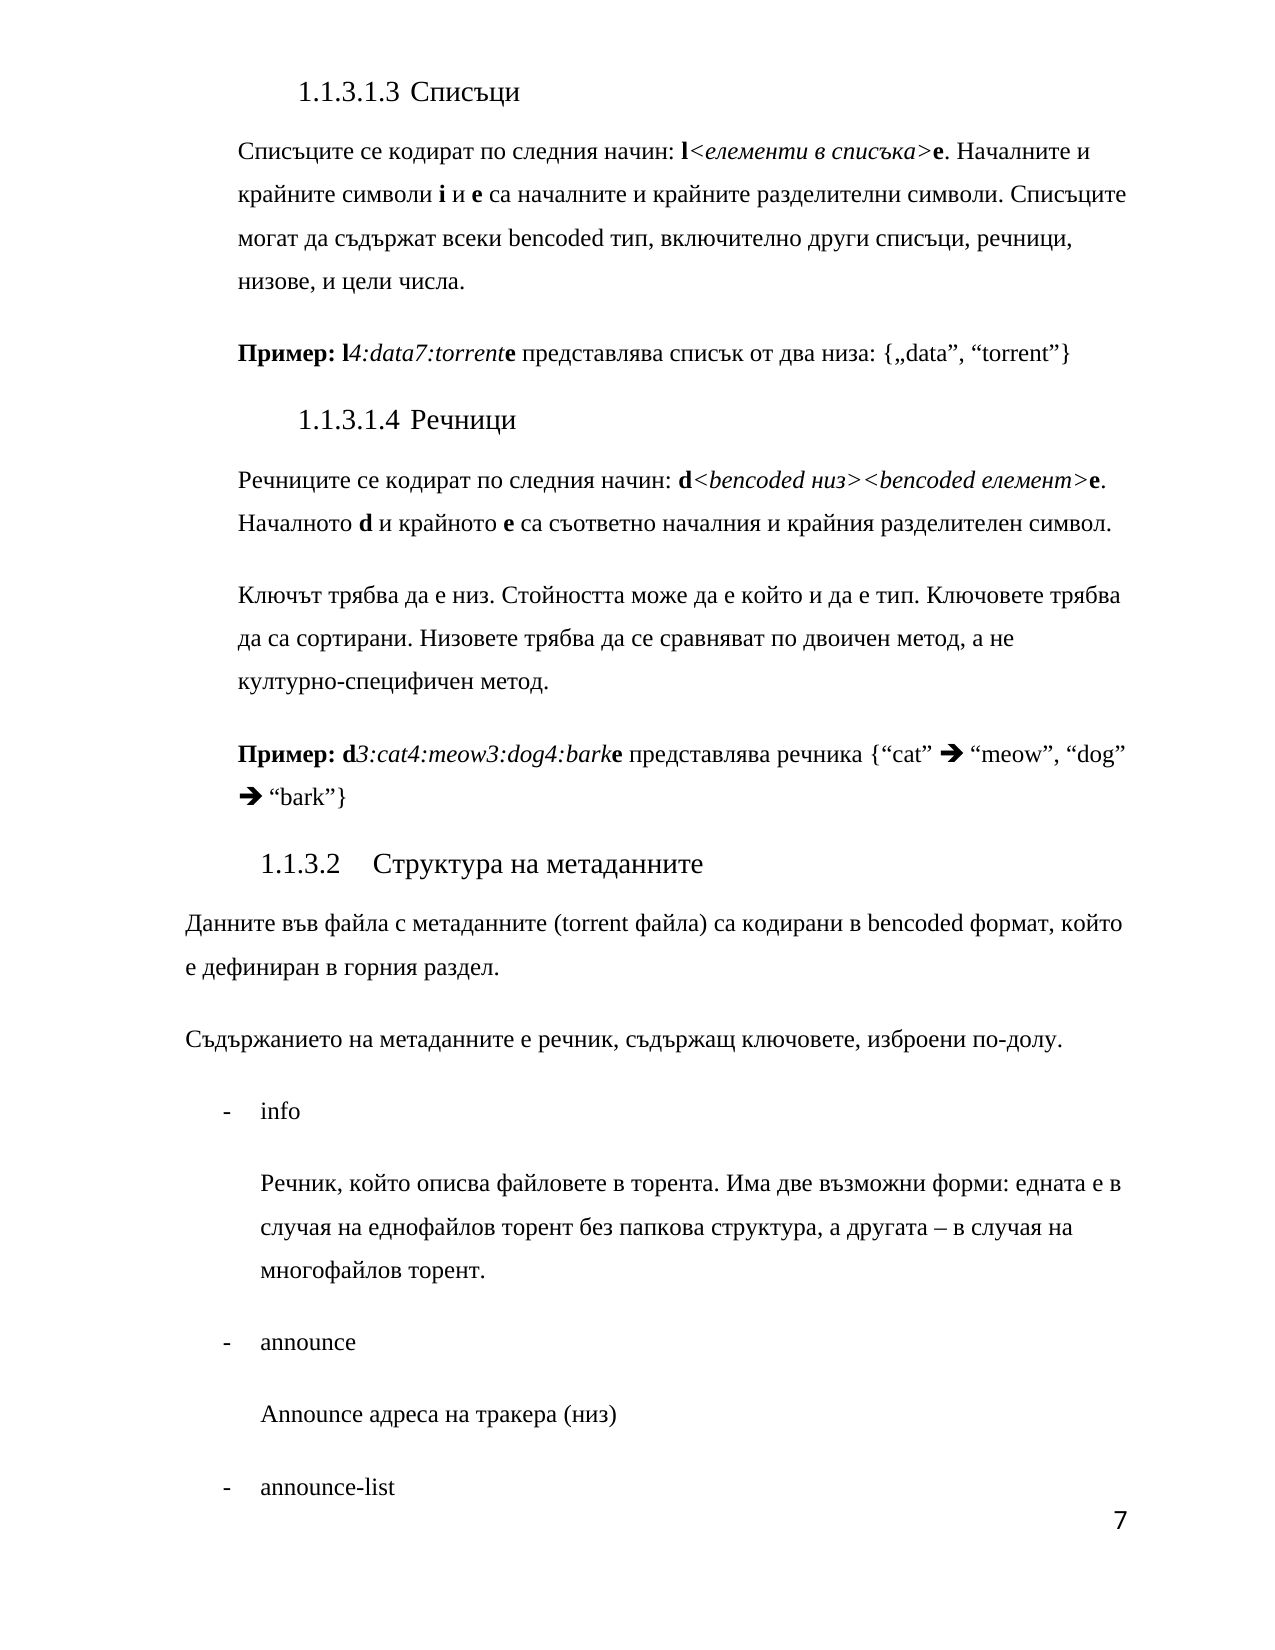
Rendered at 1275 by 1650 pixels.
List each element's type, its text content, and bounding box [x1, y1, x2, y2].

subtitle Речници [298, 402, 1127, 436]
text Пример: d3:cat4:meow3:dog4:barke представлява речника {“cat”  “meow”, “dog”  “bark”} [238, 739, 1127, 811]
list announce-list [223, 1472, 1127, 1500]
text Данните във файла с метаданните (torrent файла) са кодирани в bencoded формат, който е дефиниран в горния раздел. [185, 908, 1127, 980]
subtitle Структура на метаданните [260, 846, 1127, 879]
text Съдържанието на метаданните е речник, съдържащ ключовете, изброени по-долу. [185, 1024, 1127, 1053]
text Пример: l4:data7:torrente представлява списък от два низа: {„data”, “torrent”} [238, 338, 1127, 367]
text Списъците се кодират по следния начин: l<eлементи в списъка>e. Началните и крайните символи i и e са началните и крайните разделителни символи. Списъците могат да съдържат всеки bencoded тип, включително други списъци, речници, низове, и цели числа. [238, 136, 1127, 294]
list info [223, 1096, 1127, 1125]
subtitle Списъци [298, 74, 1127, 107]
list announce [223, 1327, 1127, 1356]
text Речник, който описва файловете в торента. Има две възможни форми: едната е в случая на еднофайлов торент без папкова структура, а другата – в случая на многофайлов торент. [260, 1168, 1127, 1283]
text Ключът трябва да е низ. Стойността може да е който и да е тип. Ключовете трябва да са сортирани. Низовете трябва да се сравняват по двоичен метод, а не културно-специфичен метод. [238, 580, 1127, 695]
text Announce адреса на тракера (низ) [260, 1399, 1127, 1428]
text Речниците се кодират по следния начин: d<bencoded низ><bencoded елемент>e. Началното d и крайното e са съответно началния и крайния разделителен символ. [238, 465, 1127, 537]
